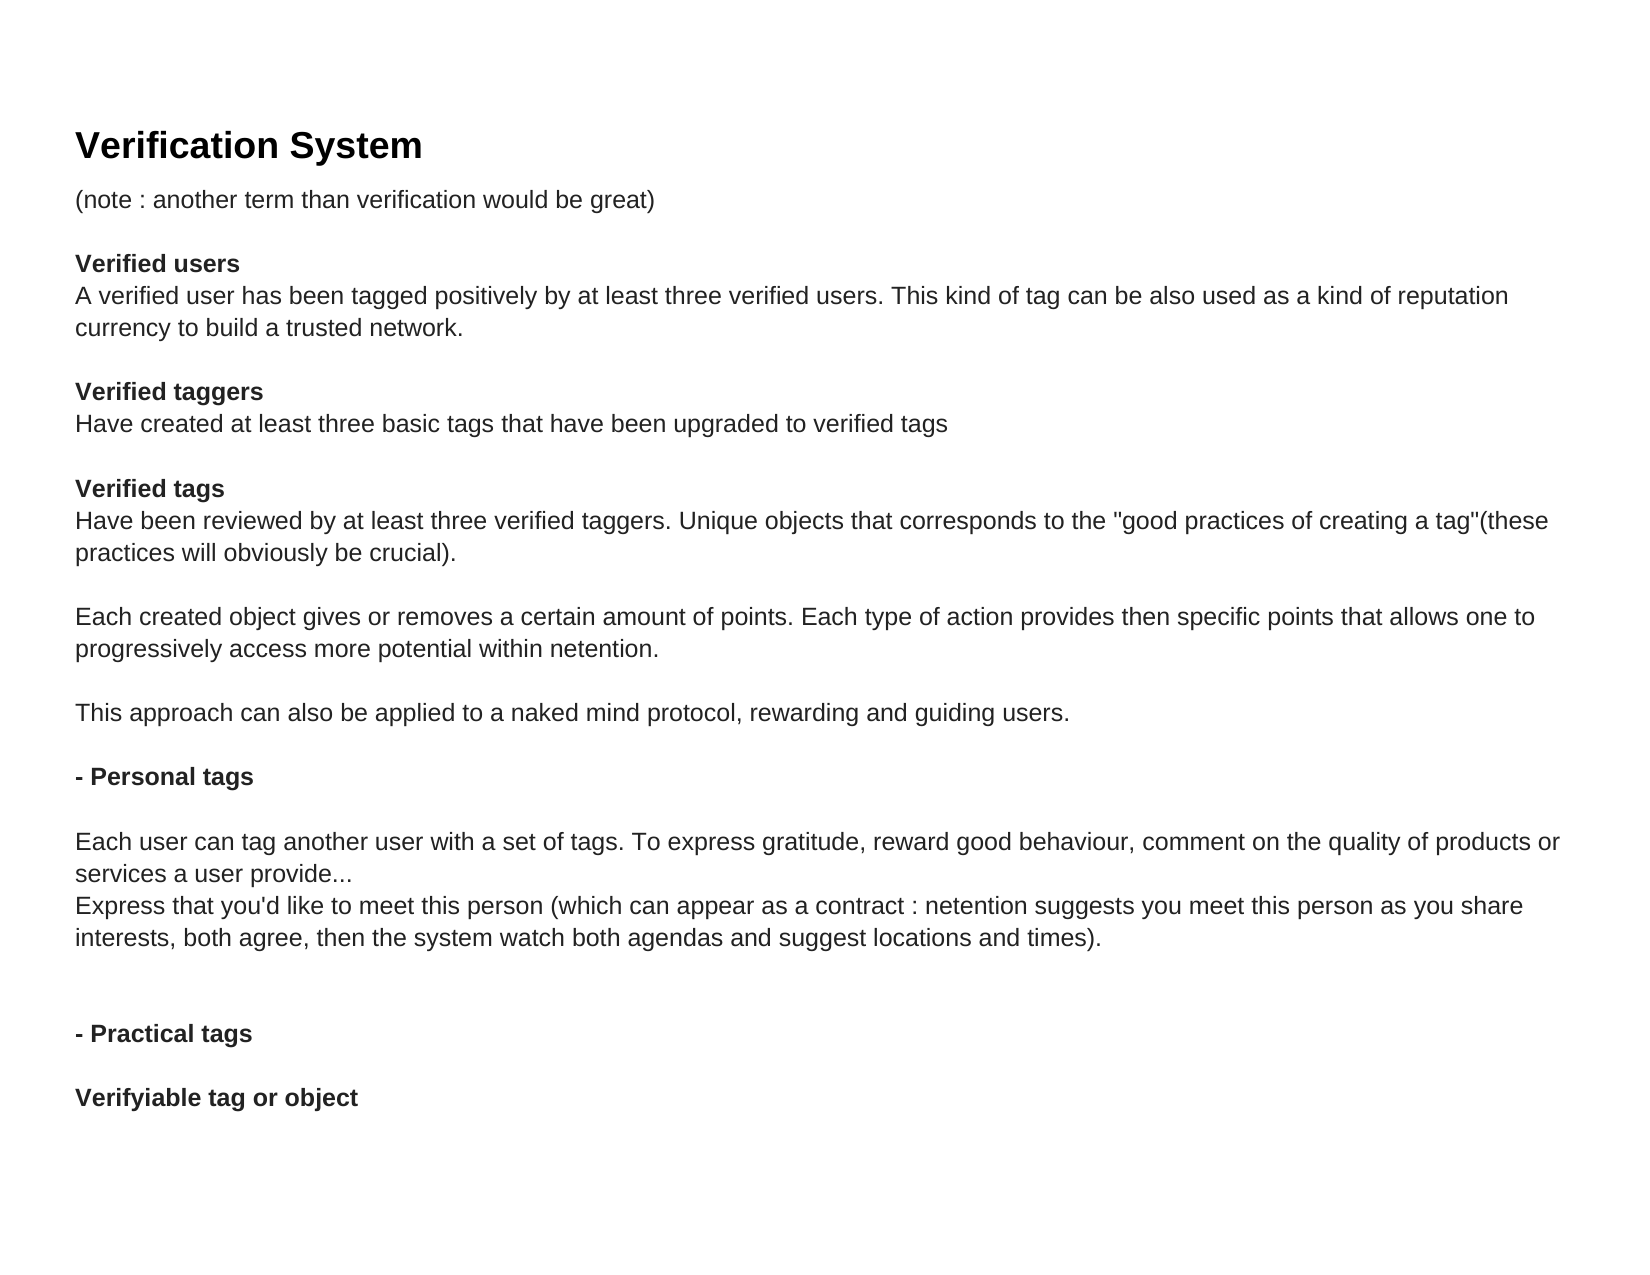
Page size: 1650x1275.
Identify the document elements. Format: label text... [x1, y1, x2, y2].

text Each created object gives or removes a certain amount of points. Each type of action provides then specific points that allows one to progressively access more potential within netention. [75, 603, 1575, 663]
subtitle Verification System [75, 125, 1575, 167]
text Verifyiable tag or object [75, 1084, 1575, 1112]
text Verified tags [75, 474, 1575, 502]
text Express that you'd like to meet this person (which can appear as a contract : netention suggests you meet this person as you share interests, both agree, then the system watch both agendas and suggest locations and times). [75, 891, 1575, 951]
text Verified taggers [75, 378, 1575, 406]
text A verified user has been tagged positively by at least three verified users. This kind of tag can be also used as a kind of reputation currency to build a trusted network. [75, 282, 1575, 342]
text Have been reviewed by at least three verified taggers. Unique objects that corresponds to the "good practices of creating a tag"(these practices will obviously be crucial). [75, 506, 1575, 566]
text Have created at least three basic tags that have been upgraded to verified tags [75, 410, 1575, 438]
text (note : another term than verification would be great) [75, 186, 1575, 213]
text - Practical tags [75, 1020, 1575, 1048]
text Each user can tag another user with a set of tags. To express gratitude, reward good behaviour, comment on the quality of products or services a user provide... [75, 827, 1575, 887]
text Verified users [75, 250, 1575, 278]
text - Personal tags [75, 763, 1575, 791]
text This approach can also be applied to a naked mind protocol, rewarding and guiding users. [75, 699, 1575, 727]
